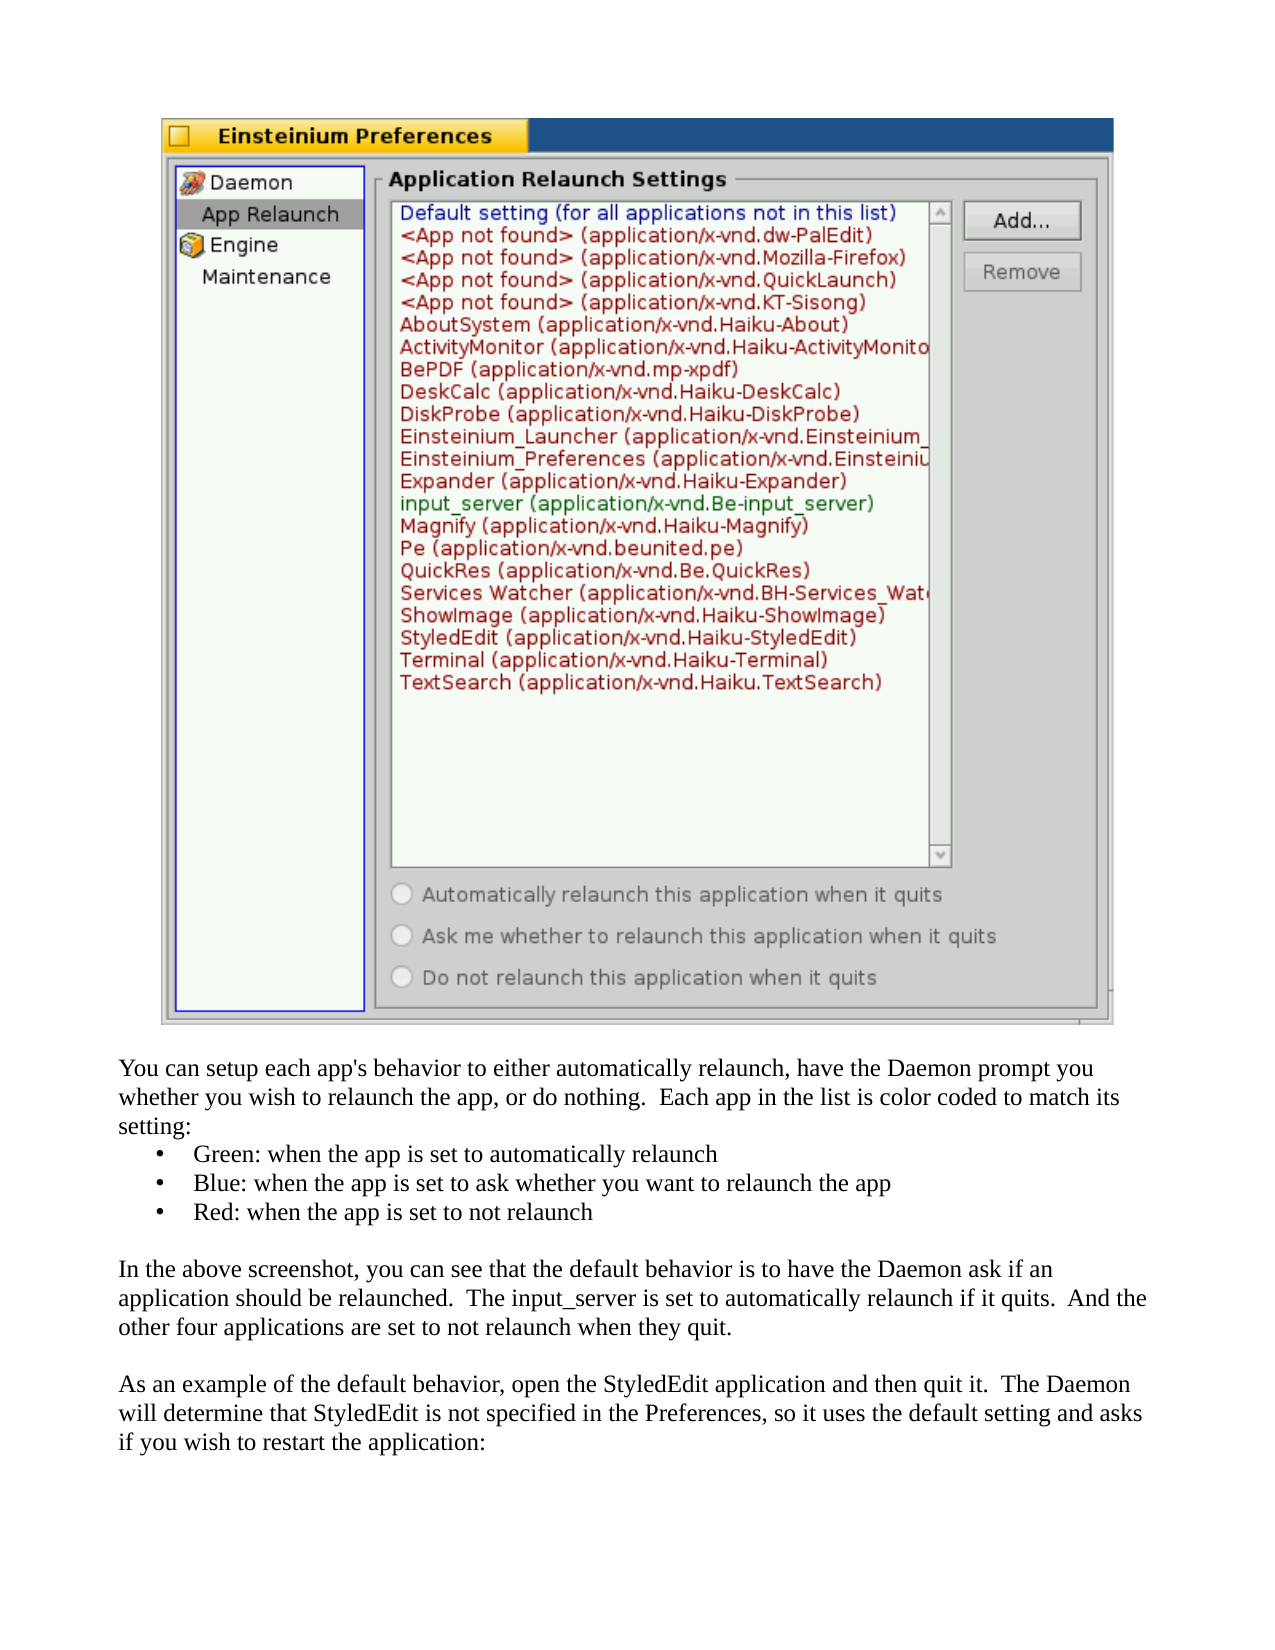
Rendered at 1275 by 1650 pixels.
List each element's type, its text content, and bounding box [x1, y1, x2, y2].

picture [161, 118, 1114, 1025]
text You can setup each app's behavior to either automatically relaunch, have the Daemon prompt you whether you wish to relaunch the app, or do nothing. Each app in the list is color coded to match its setting: [118, 1053, 1157, 1139]
list Red: when the app is set to not relaunch [156, 1197, 1157, 1226]
list Blue: when the app is set to ask whether you want to relaunch the app [156, 1168, 1157, 1197]
text In the above screenshot, you can see that the default behavior is to have the Daemon ask if an application should be relaunched. The input_server is set to automatically relaunch if it quits. And the other four applications are set to not relaunch when they quit. [118, 1254, 1157, 1341]
text As an example of the default behavior, open the StyledEdit application and then quit it. The Daemon will determine that StyledEdit is not specified in the Preferences, so it uses the default setting and asks if you wish to restart the application: [118, 1369, 1157, 1456]
list Green: when the app is set to automatically relaunch [156, 1139, 1157, 1168]
